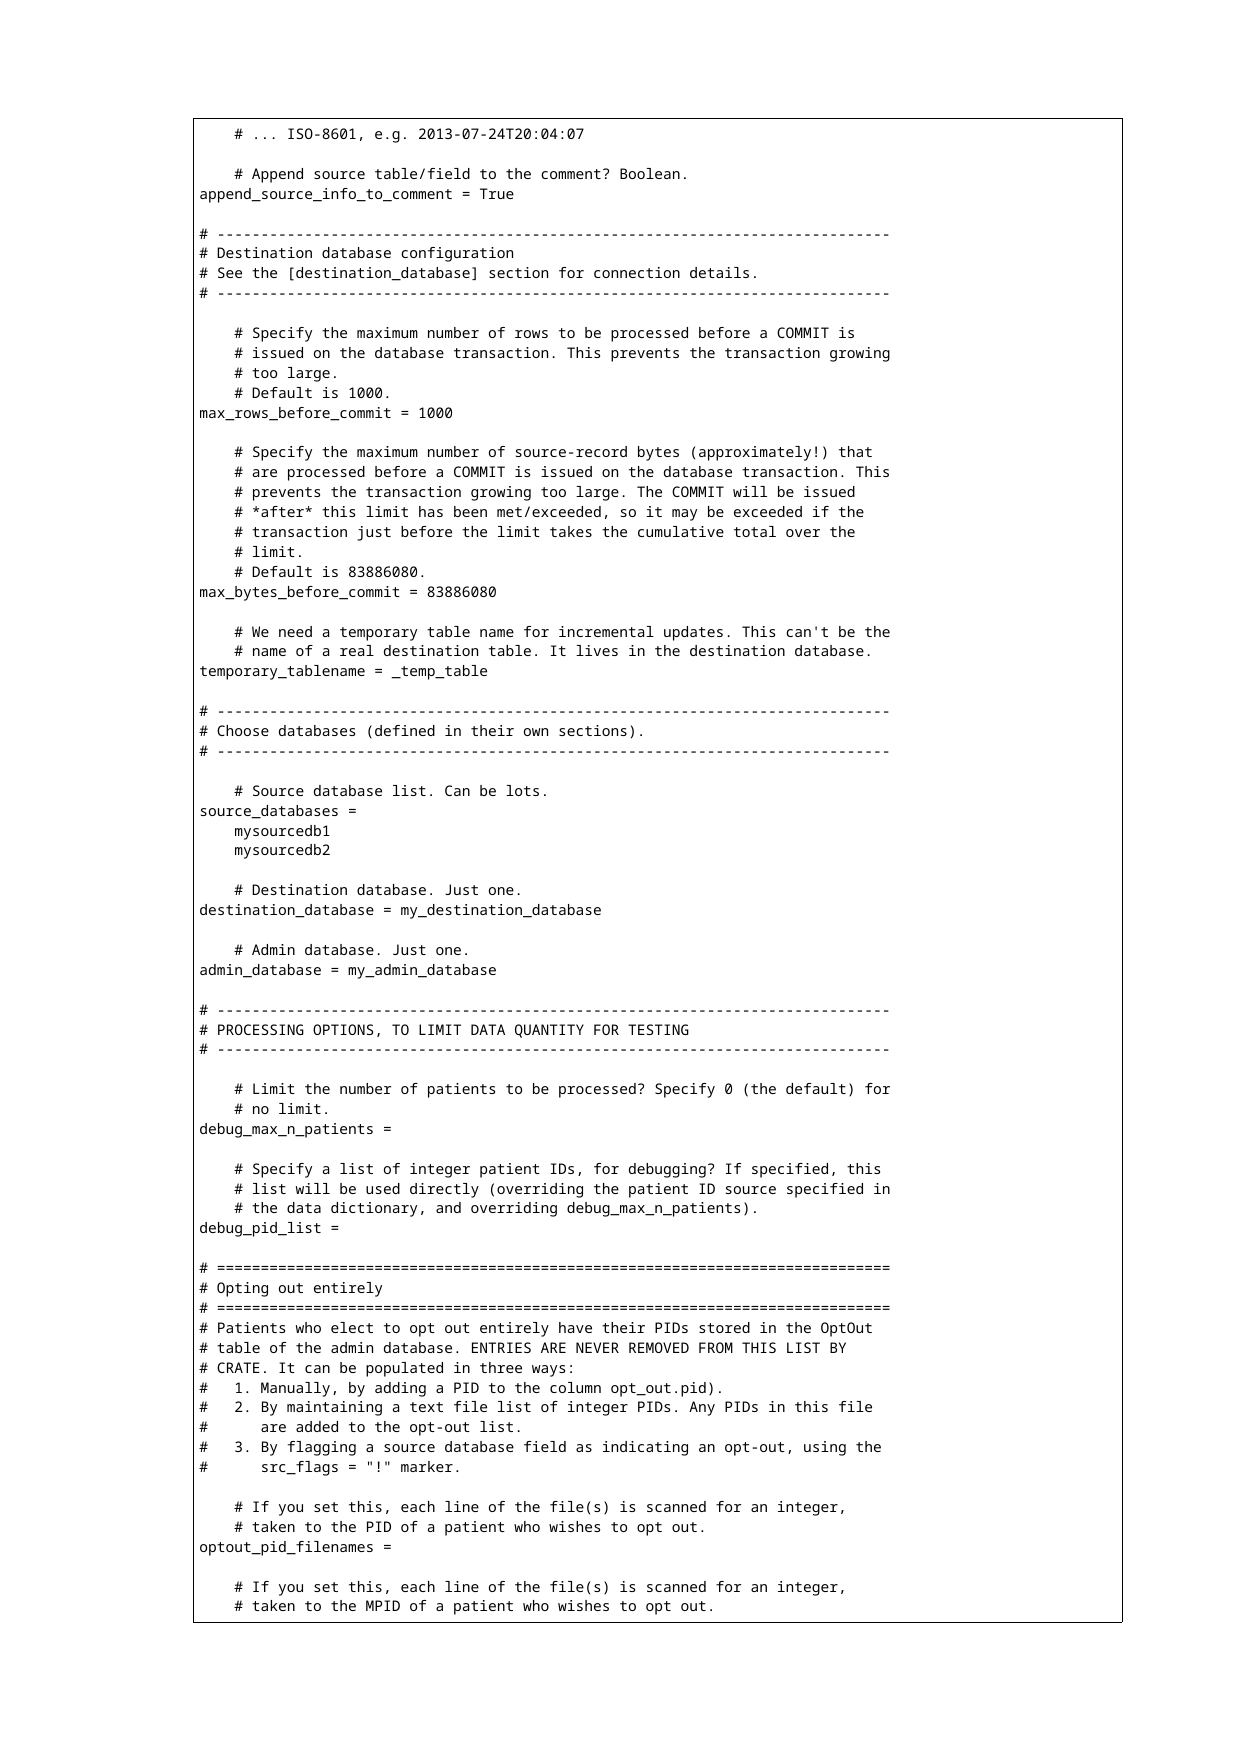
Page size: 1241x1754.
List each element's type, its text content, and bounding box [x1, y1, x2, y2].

table_header # ... ISO-8601, e.g. 2013-07-24T20:04:07 # Append source table/field to the comment? Boolean. append_source_info_to_comment = True # ----------------------------------------------------------------------------- # Destination database configuration # See the [destination_database] section for connection details. # ----------------------------------------------------------------------------- # Specify the maximum number of rows to be processed before a COMMIT is # issued on the database transaction. This prevents the transaction growing # too large. # Default is 1000. max_rows_before_commit = 1000 # Specify the maximum number of source-record bytes (approximately!) that # are processed before a COMMIT is issued on the database transaction. This # prevents the transaction growing too large. The COMMIT will be issued # *after* this limit has been met/exceeded, so it may be exceeded if the # transaction just before the limit takes the cumulative total over the # limit. # Default is 83886080. max_bytes_before_commit = 83886080 # We need a temporary table name for incremental updates. This can't be the # name of a real destination table. It lives in the destination database. temporary_tablename = _temp_table # ----------------------------------------------------------------------------- # Choose databases (defined in their own sections). # ----------------------------------------------------------------------------- # Source database list. Can be lots. source_databases = mysourcedb1 mysourcedb2 # Destination database. Just one. destination_database = my_destination_database # Admin database. Just one. admin_database = my_admin_database # ----------------------------------------------------------------------------- # PROCESSING OPTIONS, TO LIMIT DATA QUANTITY FOR TESTING # ----------------------------------------------------------------------------- # Limit the number of patients to be processed? Specify 0 (the default) for # no limit. debug_max_n_patients = # Specify a list of integer patient IDs, for debugging? If specified, this # list will be used directly (overriding the patient ID source specified in # the data dictionary, and overriding debug_max_n_patients). debug_pid_list = # ============================================================================= # Opting out entirely # ============================================================================= # Patients who elect to opt out entirely have their PIDs stored in the OptOut # table of the admin database. ENTRIES ARE NEVER REMOVED FROM THIS LIST BY # CRATE. It can be populated in three ways: # 1. Manually, by adding a PID to the column opt_out.pid). # 2. By maintaining a text file list of integer PIDs. Any PIDs in this file # are added to the opt-out list. # 3. By flagging a source database field as indicating an opt-out, using the # src_flags = "!" marker. # If you set this, each line of the file(s) is scanned for an integer, # taken to the PID of a patient who wishes to opt out. optout_pid_filenames = # If you set this, each line of the file(s) is scanned for an integer, # taken to the MPID of a patient who wishes to opt out. [194, 119, 1122, 1622]
